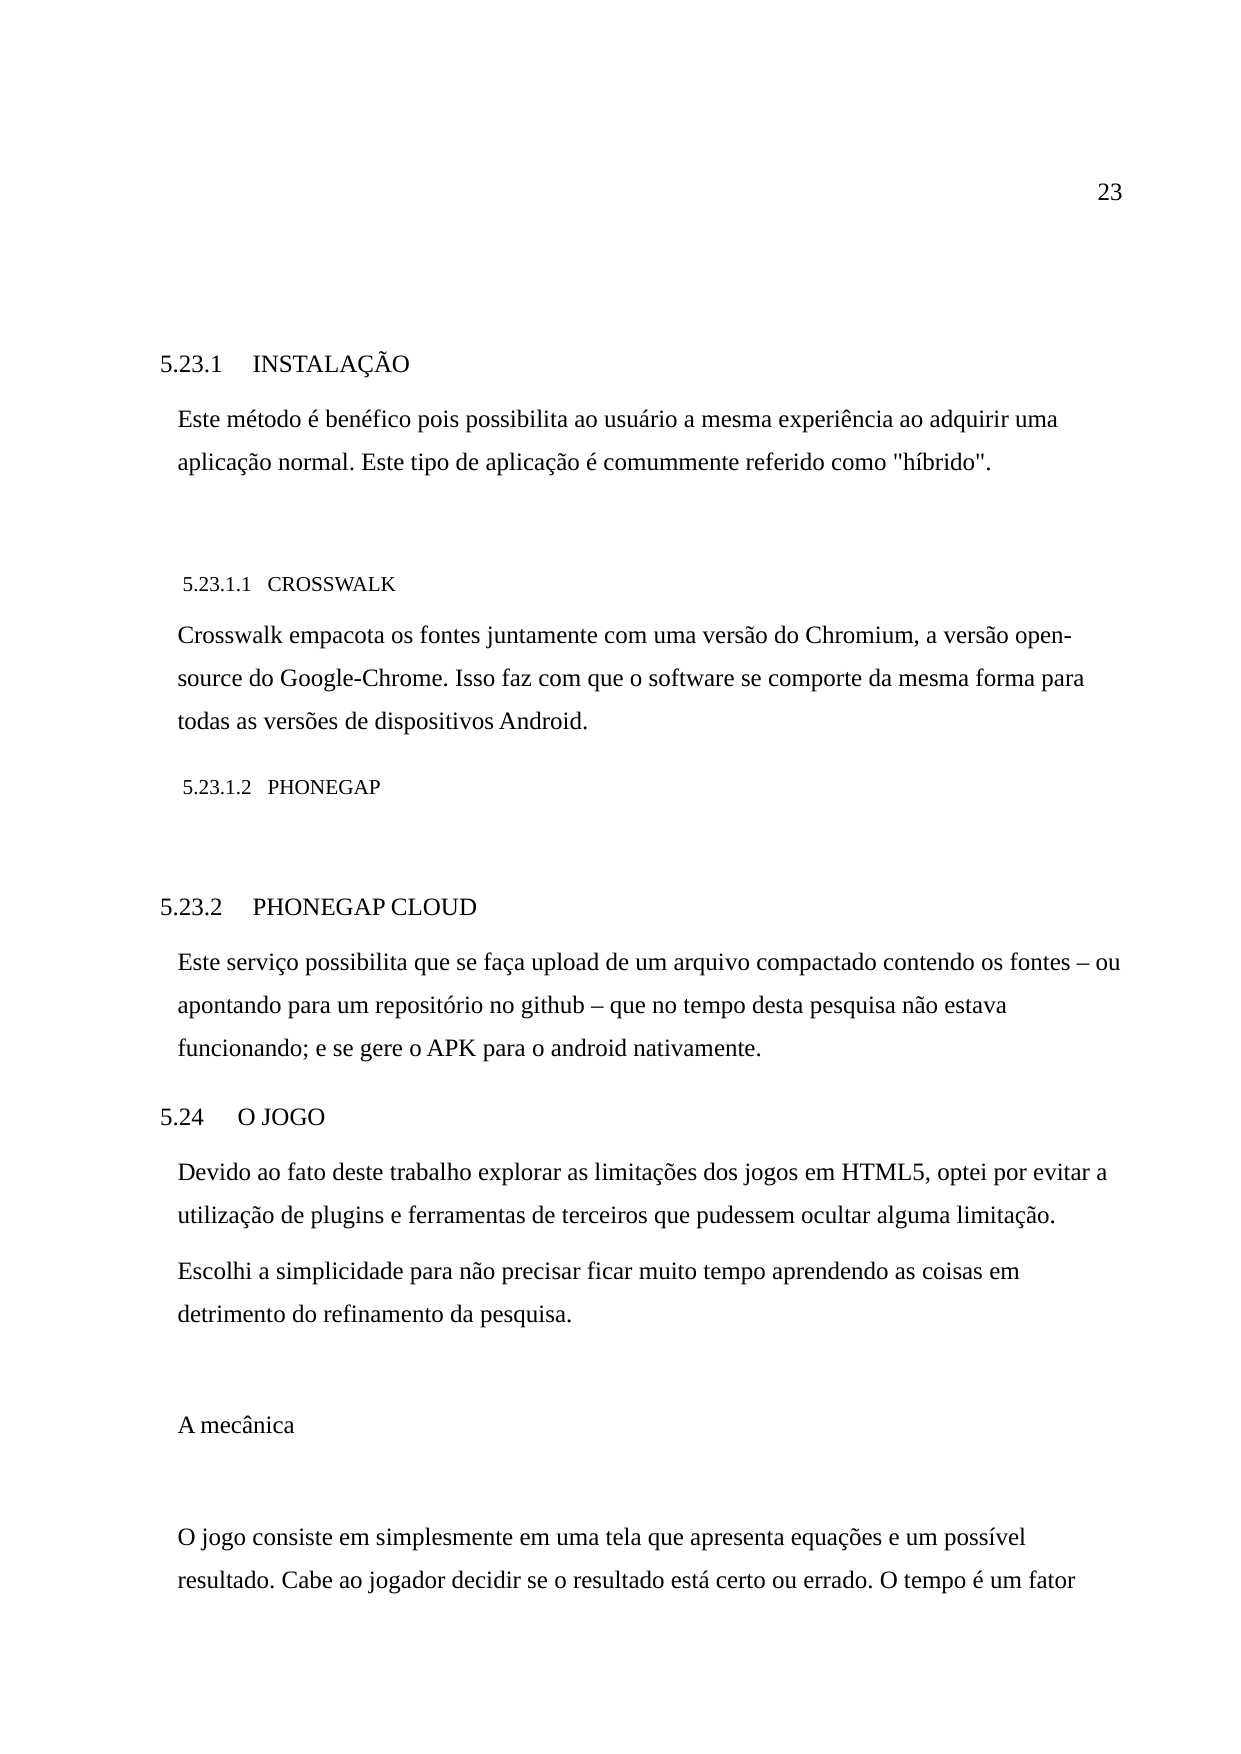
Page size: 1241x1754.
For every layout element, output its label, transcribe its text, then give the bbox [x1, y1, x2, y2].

text O jogo consiste em simplesmente em uma tela que apresenta equações e um possível resultado. Cabe ao jogador decidir se o resultado está certo ou errado. O tempo é um fator [177, 1522, 1122, 1593]
subtitle O JOGO [153, 1102, 1122, 1131]
text Crosswalk empacota os fontes juntamente com uma versão do Chromium, a versão open-source do Google-Chrome. Isso faz com que o software se comporte da mesma forma para todas as versões de dispositivos Android. [177, 620, 1122, 735]
subtitle CROSSWALK [177, 571, 1122, 596]
text Este método é benéfico pois possibilita ao usuário a mesma experiência ao adquirir uma aplicação normal. Este tipo de aplicação é comummente referido como "híbrido". [177, 404, 1122, 476]
text Devido ao fato deste trabalho explorar as limitações dos jogos em HTML5, optei por evitar a utilização de plugins e ferramentas de terceiros que pudessem ocultar alguma limitação. [177, 1157, 1122, 1229]
text A mecânica [177, 1410, 1122, 1439]
subtitle PHONEGAP [177, 775, 1122, 799]
subtitle PHONEGAP CLOUD [153, 892, 1122, 921]
text Escolhi a simplicidade para não precisar ficar muito tempo aprendendo as coisas em detrimento do refinamento da pesquisa. [177, 1256, 1122, 1328]
subtitle INSTALAÇÃO [153, 349, 1122, 378]
text Este serviço possibilita que se faça upload de um arquivo compactado contendo os fontes – ou apontando para um repositório no github – que no tempo desta pesquisa não estava funcionando; e se gere o APK para o android nativamente. [177, 947, 1122, 1062]
